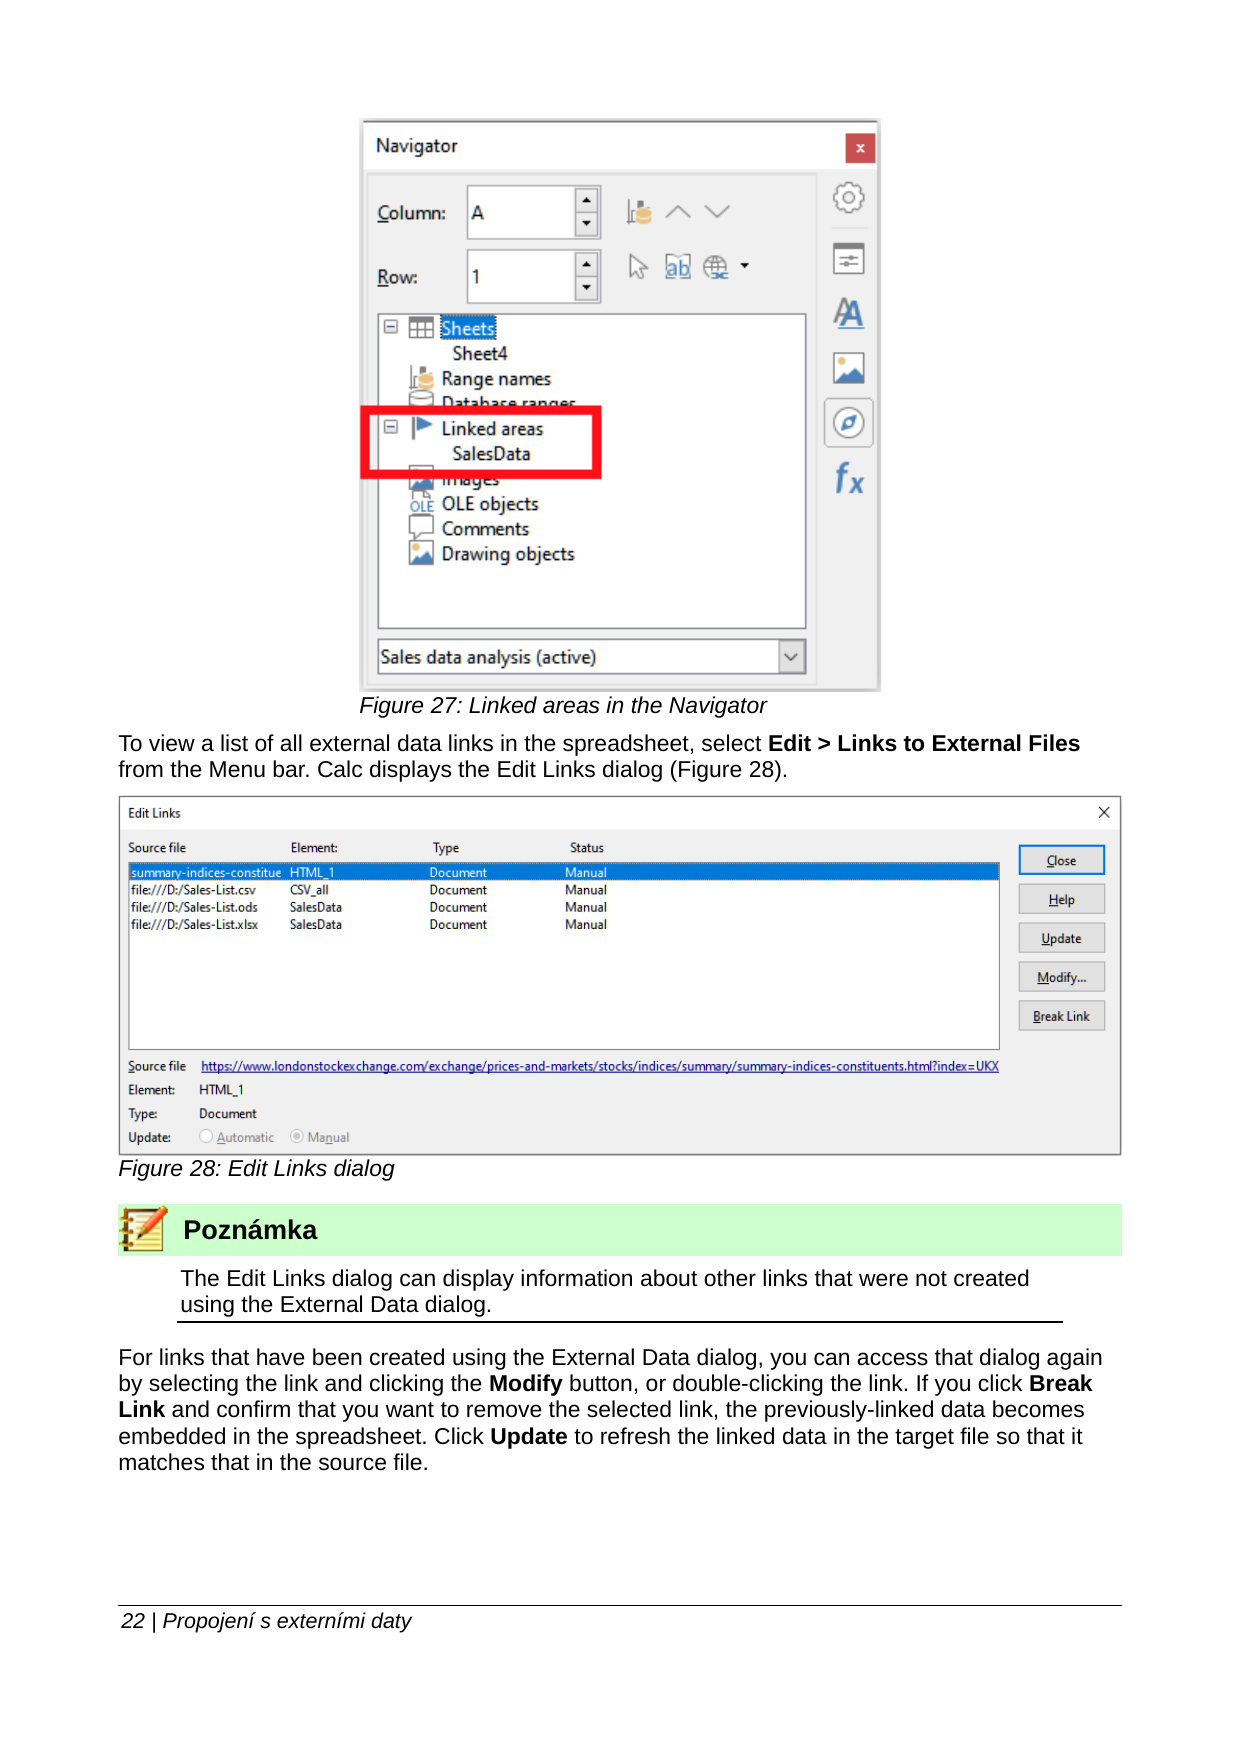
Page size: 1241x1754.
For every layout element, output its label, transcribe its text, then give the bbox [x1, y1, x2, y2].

subtitle Poznámka [118, 1204, 1122, 1256]
text The Edit Links dialog can display information about other links that were not created using the External Data dialog. [177, 1262, 1063, 1321]
picture [118, 795, 1123, 1156]
text To view a list of all external data links in the spreadsheet, select Edit > Links to External Files from the Menu bar. Calc displays the Edit Links dialog (Figure 28). [118, 730, 1122, 783]
text Figure 28: Edit Links dialog [118, 1156, 1122, 1182]
picture [119, 1204, 170, 1255]
text Figure 27: Linked areas in the Navigator [359, 692, 881, 718]
text For links that have been created using the External Data dialog, you can access that dialog again by selecting the link and clicking the Modify button, or double-clicking the link. If you click Break Link and confirm that you want to remove the selected link, the previously-linked data becomes embedded in the spreadsheet. Click Update to refresh the linked data in the target file so that it matches that in the source file. [118, 1344, 1122, 1476]
picture [359, 118, 882, 692]
